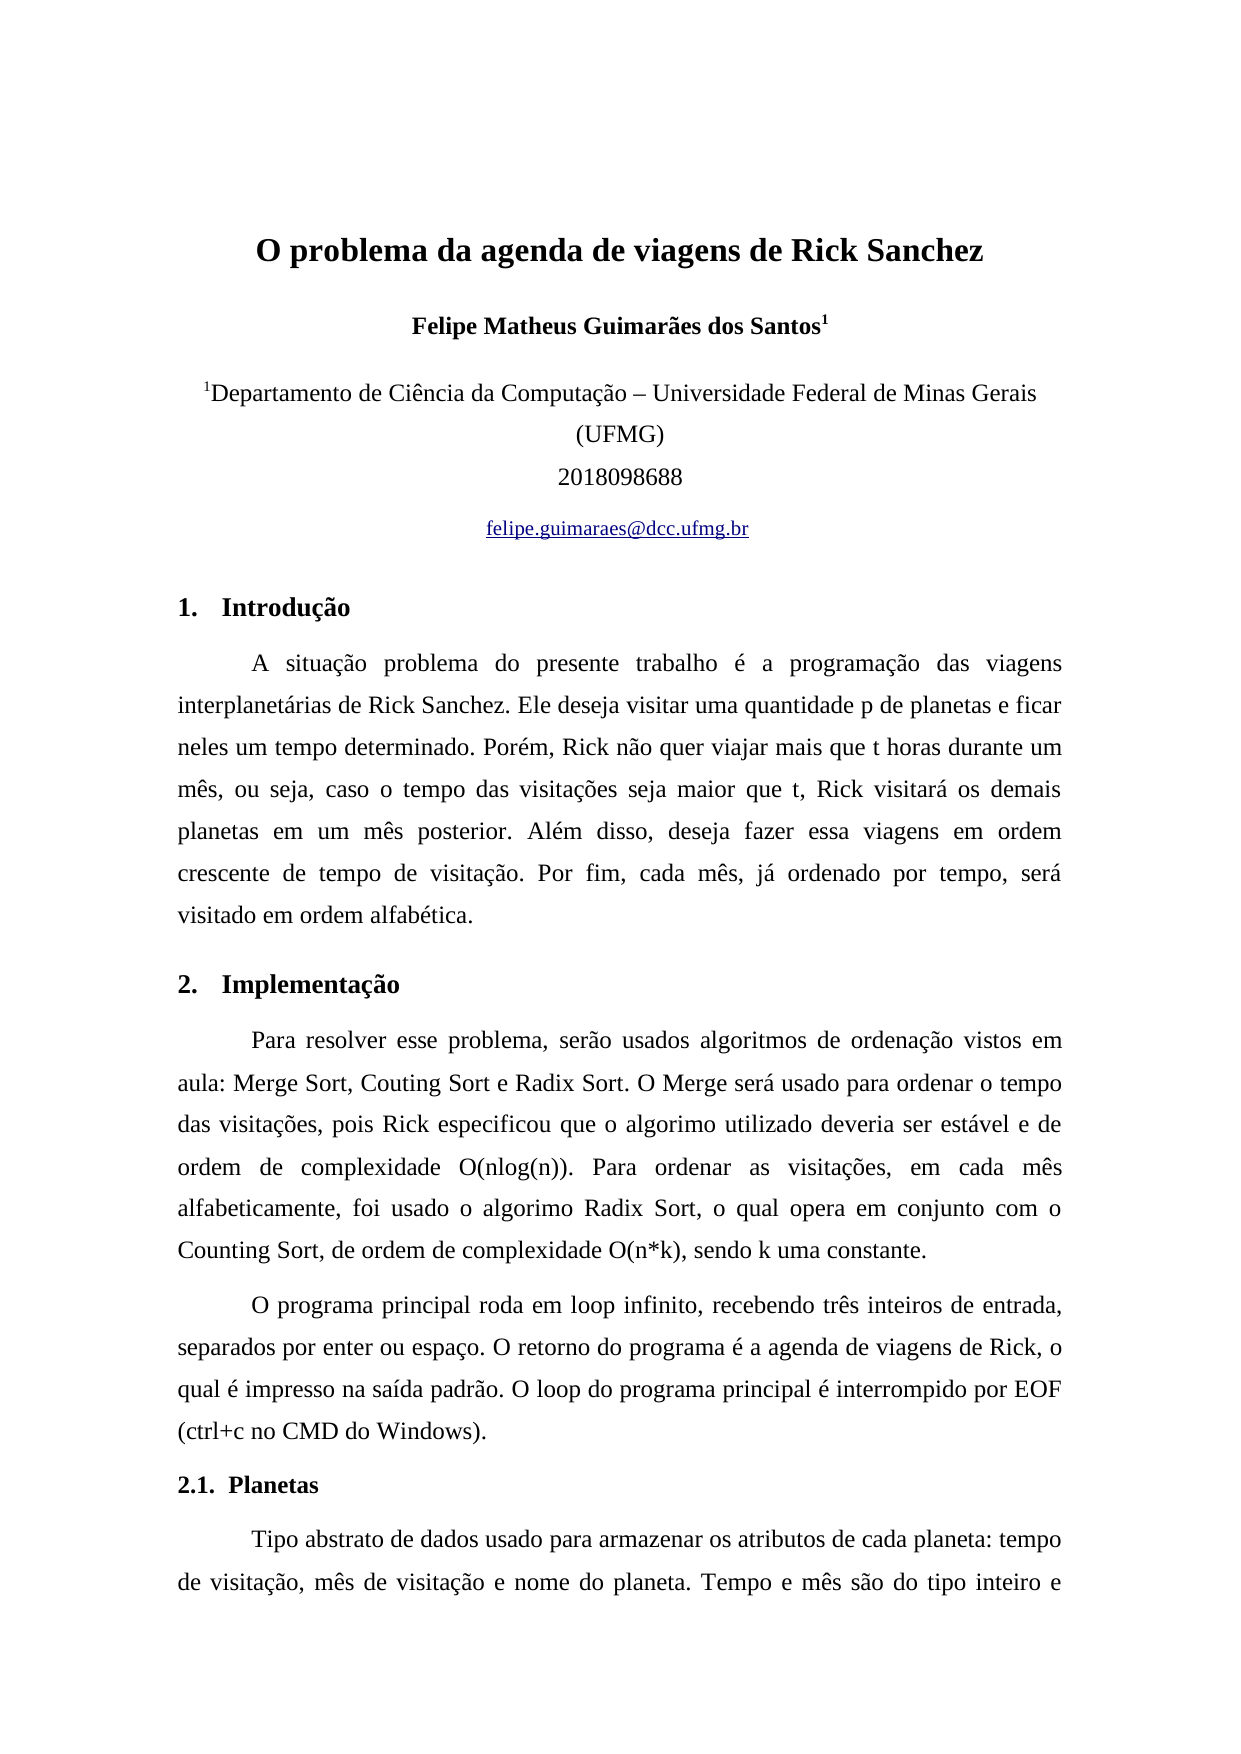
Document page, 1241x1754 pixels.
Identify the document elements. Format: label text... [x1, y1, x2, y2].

text 2018098688 [177, 462, 1063, 490]
list 2.1. Planetas [140, 1471, 1063, 1499]
title Implementação [177, 969, 1063, 999]
text A situação problema do presente trabalho é a programação das viagens interplanetárias de Rick Sanchez. Ele deseja visitar uma quantidade p de planetas e ficar neles um tempo determinado. Porém, Rick não quer viajar mais que t horas durante um mês, ou seja, caso o tempo das visitações seja maior que t, Rick visitará os demais planetas em um mês posterior. Além disso, deseja fazer essa viagens em ordem crescente de tempo de visitação. Por fim, cada mês, já ordenado por tempo, será visitado em ordem alfabética. [177, 649, 1063, 929]
text 1Departamento de Ciência da Computação – Universidade Federal de Minas Gerais (UFMG) [177, 378, 1063, 448]
title O problema da agenda de viagens de Rick Sanchez [177, 231, 1063, 268]
title Introdução [177, 592, 1063, 622]
text felipe.guimaraes@dcc.ufmg.br [177, 517, 1063, 540]
text Para resolver esse problema, serão usados algoritmos de ordenação vistos em aula: Merge Sort, Couting Sort e Radix Sort. O Merge será usado para ordenar o tempo das visitações, pois Rick especificou que o algorimo utilizado deveria ser estável e de ordem de complexidade O(nlog(n)). Para ordenar as visitações, em cada mês alfabeticamente, foi usado o algorimo Radix Sort, o qual opera em conjunto com o Counting Sort, de ordem de complexidade O(n*k), sendo k uma constante. [177, 1026, 1063, 1264]
text O programa principal roda em loop infinito, recebendo três inteiros de entrada, separados por enter ou espaço. O retorno do programa é a agenda de viagens de Rick, o qual é impresso na saída padrão. O loop do programa principal é interrompido por EOF (ctrl+c no CMD do Windows). [177, 1291, 1063, 1445]
list Tipo abstrato de dados usado para armazenar os atributos de cada planeta: tempo de visitação, mês de visitação e nome do planeta. Tempo e mês são do tipo inteiro e [177, 1525, 1063, 1595]
text Felipe Matheus Guimarães dos Santos1 [177, 312, 1063, 340]
